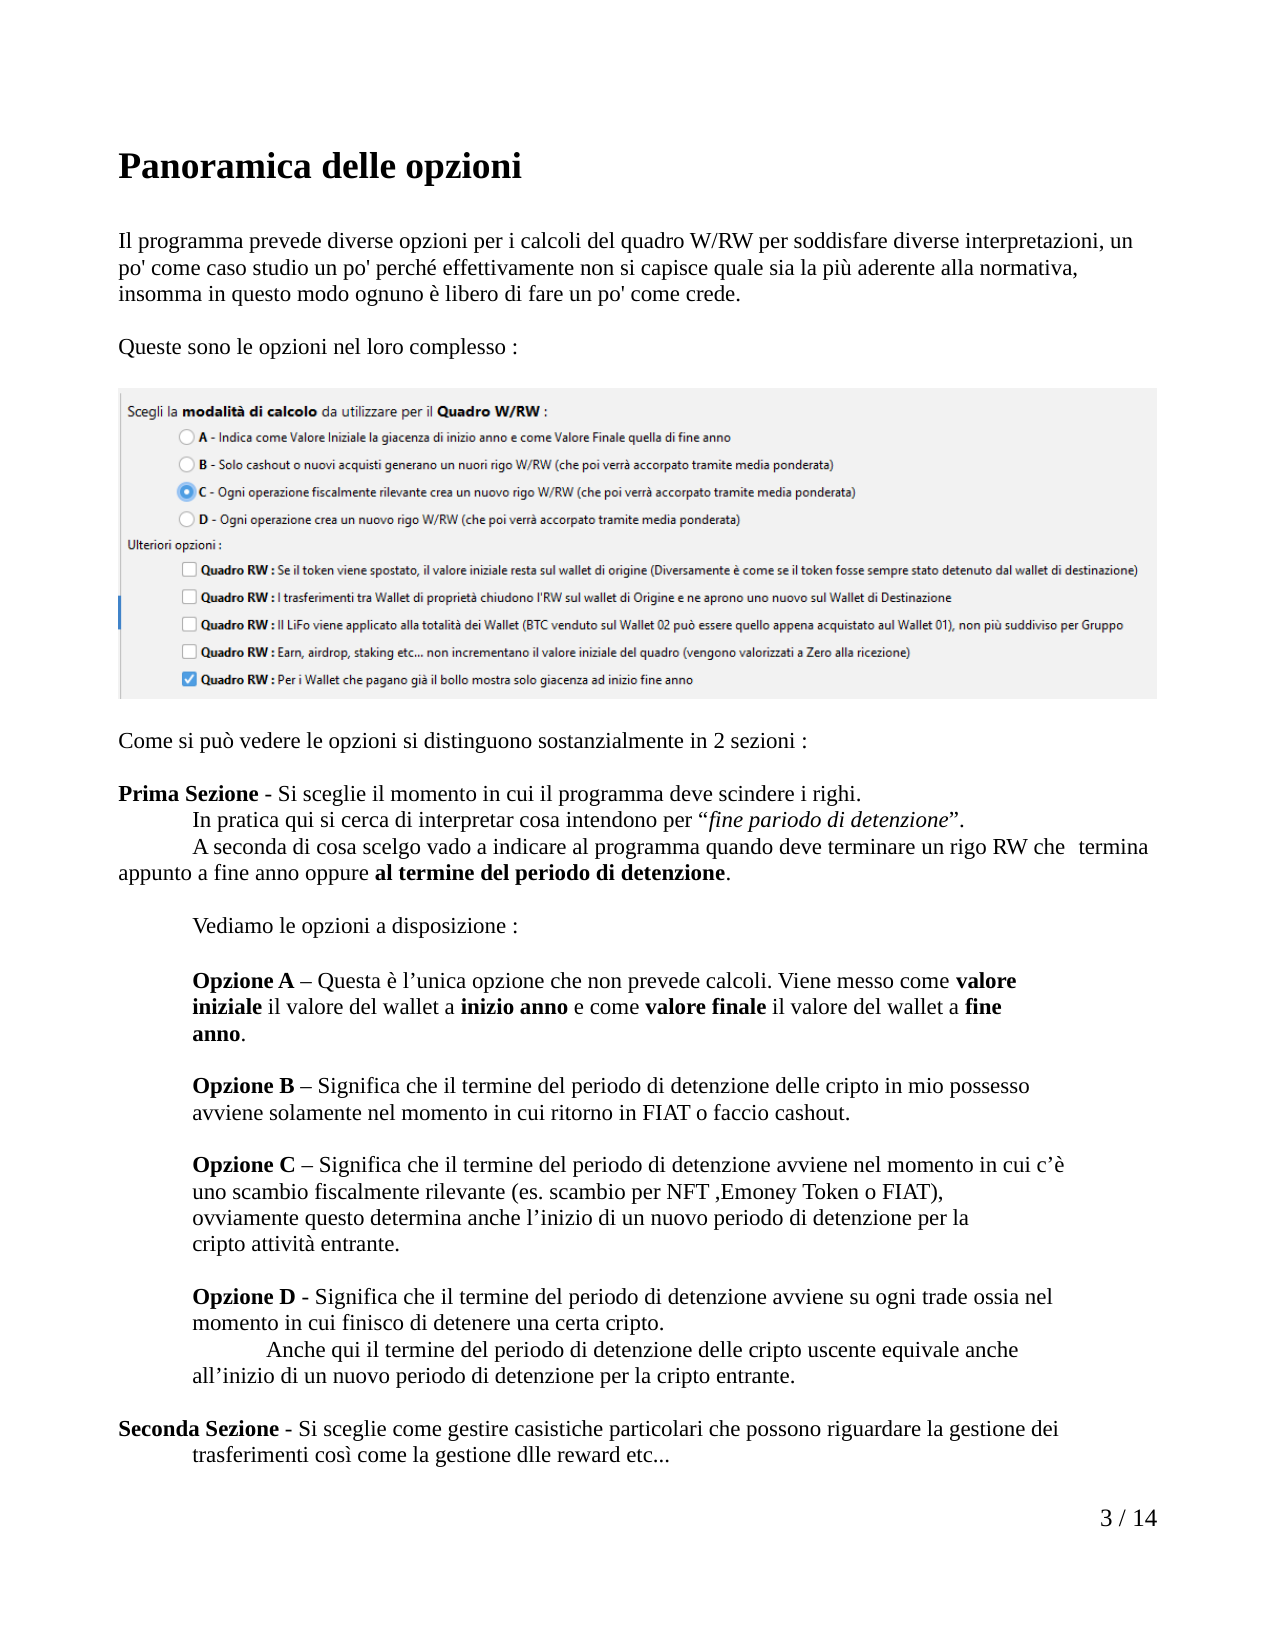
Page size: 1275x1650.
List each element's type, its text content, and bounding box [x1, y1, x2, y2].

text A seconda di cosa scelgo vado a indicare al programma quando deve terminare un rigo RW che termina appunto a fine anno oppure al termine del periodo di detenzione. [118, 833, 1157, 885]
picture [118, 388, 1157, 699]
text Opzione A – Questa è l’unica opzione che non prevede calcoli. Viene messo come valore iniziale il valore del wallet a inizio anno e come valore finale il valore del wallet a fine anno. [118, 967, 1157, 1046]
text Prima Sezione - Si sceglie il momento in cui il programma deve scindere i righi. [118, 780, 1157, 806]
text Opzione B – Significa che il termine del periodo di detenzione delle cripto in mio possesso avviene solamente nel momento in cui ritorno in FIAT o faccio cashout. [118, 1072, 1157, 1125]
text Queste sono le opzioni nel loro complesso : [118, 333, 1157, 359]
text Opzione D - Significa che il termine del periodo di detenzione avviene su ogni trade ossia nel momento in cui finisco di detenere una certa cripto. [118, 1283, 1157, 1336]
text Opzione C – Significa che il termine del periodo di detenzione avviene nel momento in cui c’è uno scambio fiscalmente rilevante (es. scambio per NFT ,Emoney Token o FIAT), ovviamente questo determina anche l’inizio di un nuovo periodo di detenzione per la cripto attività entrante. [118, 1151, 1157, 1257]
subtitle Panoramica delle opzioni [118, 143, 1157, 186]
text Il programma prevede diverse opzioni per i calcoli del quadro W/RW per soddisfare diverse interpretazioni, un po' come caso studio un po' perché effettivamente non si capisce quale sia la più aderente alla normativa, insomma in questo modo ognuno è libero di fare un po' come crede. [118, 227, 1157, 307]
text Vediamo le opzioni a disposizione : [118, 912, 1157, 938]
text Seconda Sezione - Si sceglie come gestire casistiche particolari che possono riguardare la gestione dei trasferimenti così come la gestione dlle reward etc... [118, 1415, 1157, 1468]
text In pratica qui si cerca di interpretar cosa intendono per “fine pariodo di detenzione”. [118, 806, 1157, 833]
text Anche qui il termine del periodo di detenzione delle cripto uscente equivale anche all’inizio di un nuovo periodo di detenzione per la cripto entrante. [118, 1336, 1157, 1388]
text Come si può vedere le opzioni si distinguono sostanzialmente in 2 sezioni : [118, 727, 1157, 754]
